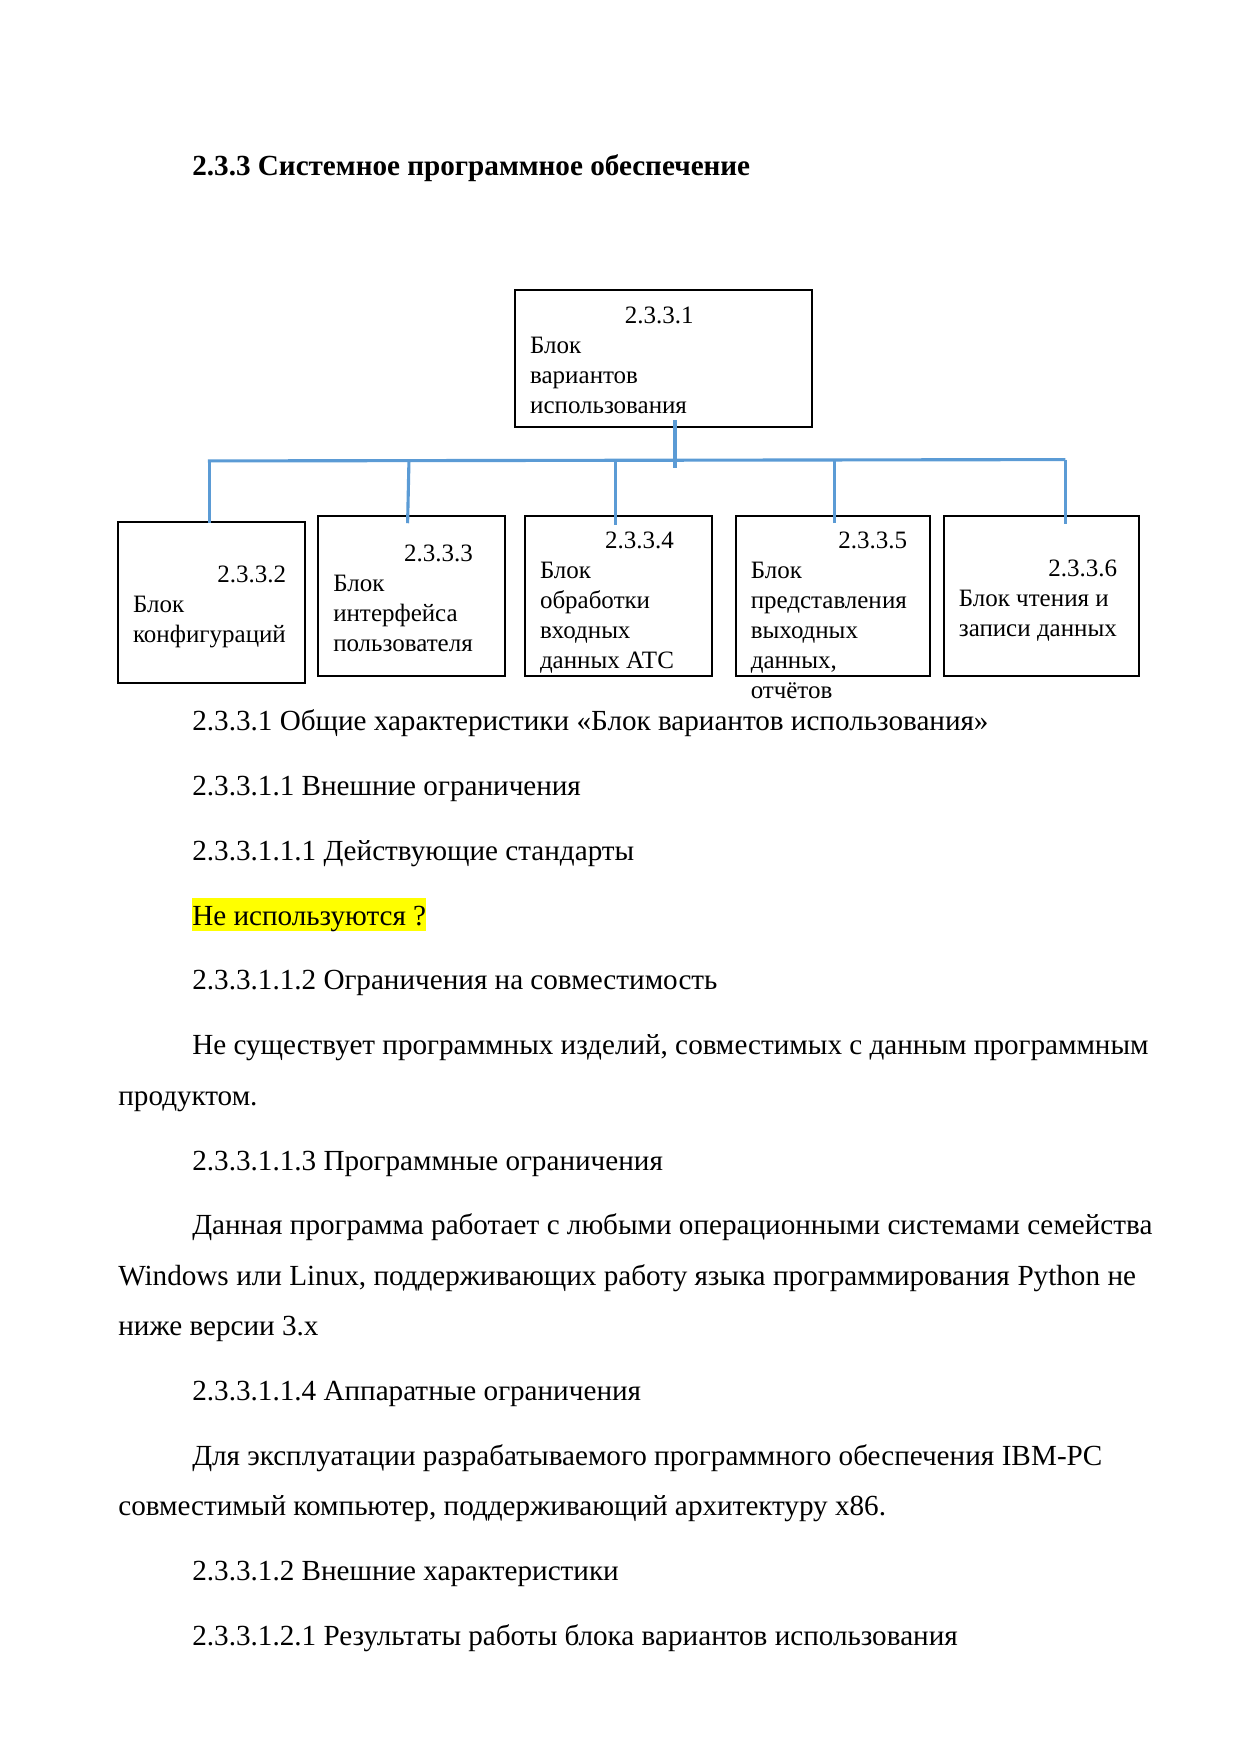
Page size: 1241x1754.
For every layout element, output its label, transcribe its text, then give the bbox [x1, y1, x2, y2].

text Данная программа работает с любыми операционными системами семейства Windows или Linux, поддерживающих работу языка программирования Python не ниже версии 3.х [118, 1207, 1181, 1342]
text 2.3.3.1.1.2 Ограничения на совместимость [118, 962, 1181, 996]
text 2.3.3.1.1.1 Действующие стандарты [118, 833, 1181, 866]
text 2.3.3.1.1.4 Аппаратные ограничения [118, 1373, 1181, 1407]
text Для эксплуатации разрабатываемого программного обеспечения IBM-PC совместимый компьютер, поддерживающий архитектуру х86. [118, 1438, 1181, 1522]
text 2.3.3.1.1 Внешние ограничения [118, 768, 1181, 801]
text 2.3.3.1.2.1 Результаты работы блока вариантов использования [118, 1618, 1181, 1652]
text 2.3.3.1.2 Внешние характеристики [118, 1553, 1181, 1587]
text 2.3.3.1.1.3 Программные ограничения [118, 1143, 1181, 1176]
text Не существует программных изделий, совместимых с данным программным продуктом. [118, 1027, 1181, 1111]
text 2.3.3.1 Общие характеристики «Блок вариантов использования» [118, 703, 1181, 736]
text 2.3.3 Системное программное обеспечение [118, 148, 1181, 181]
text Не используются ? [118, 898, 1181, 931]
